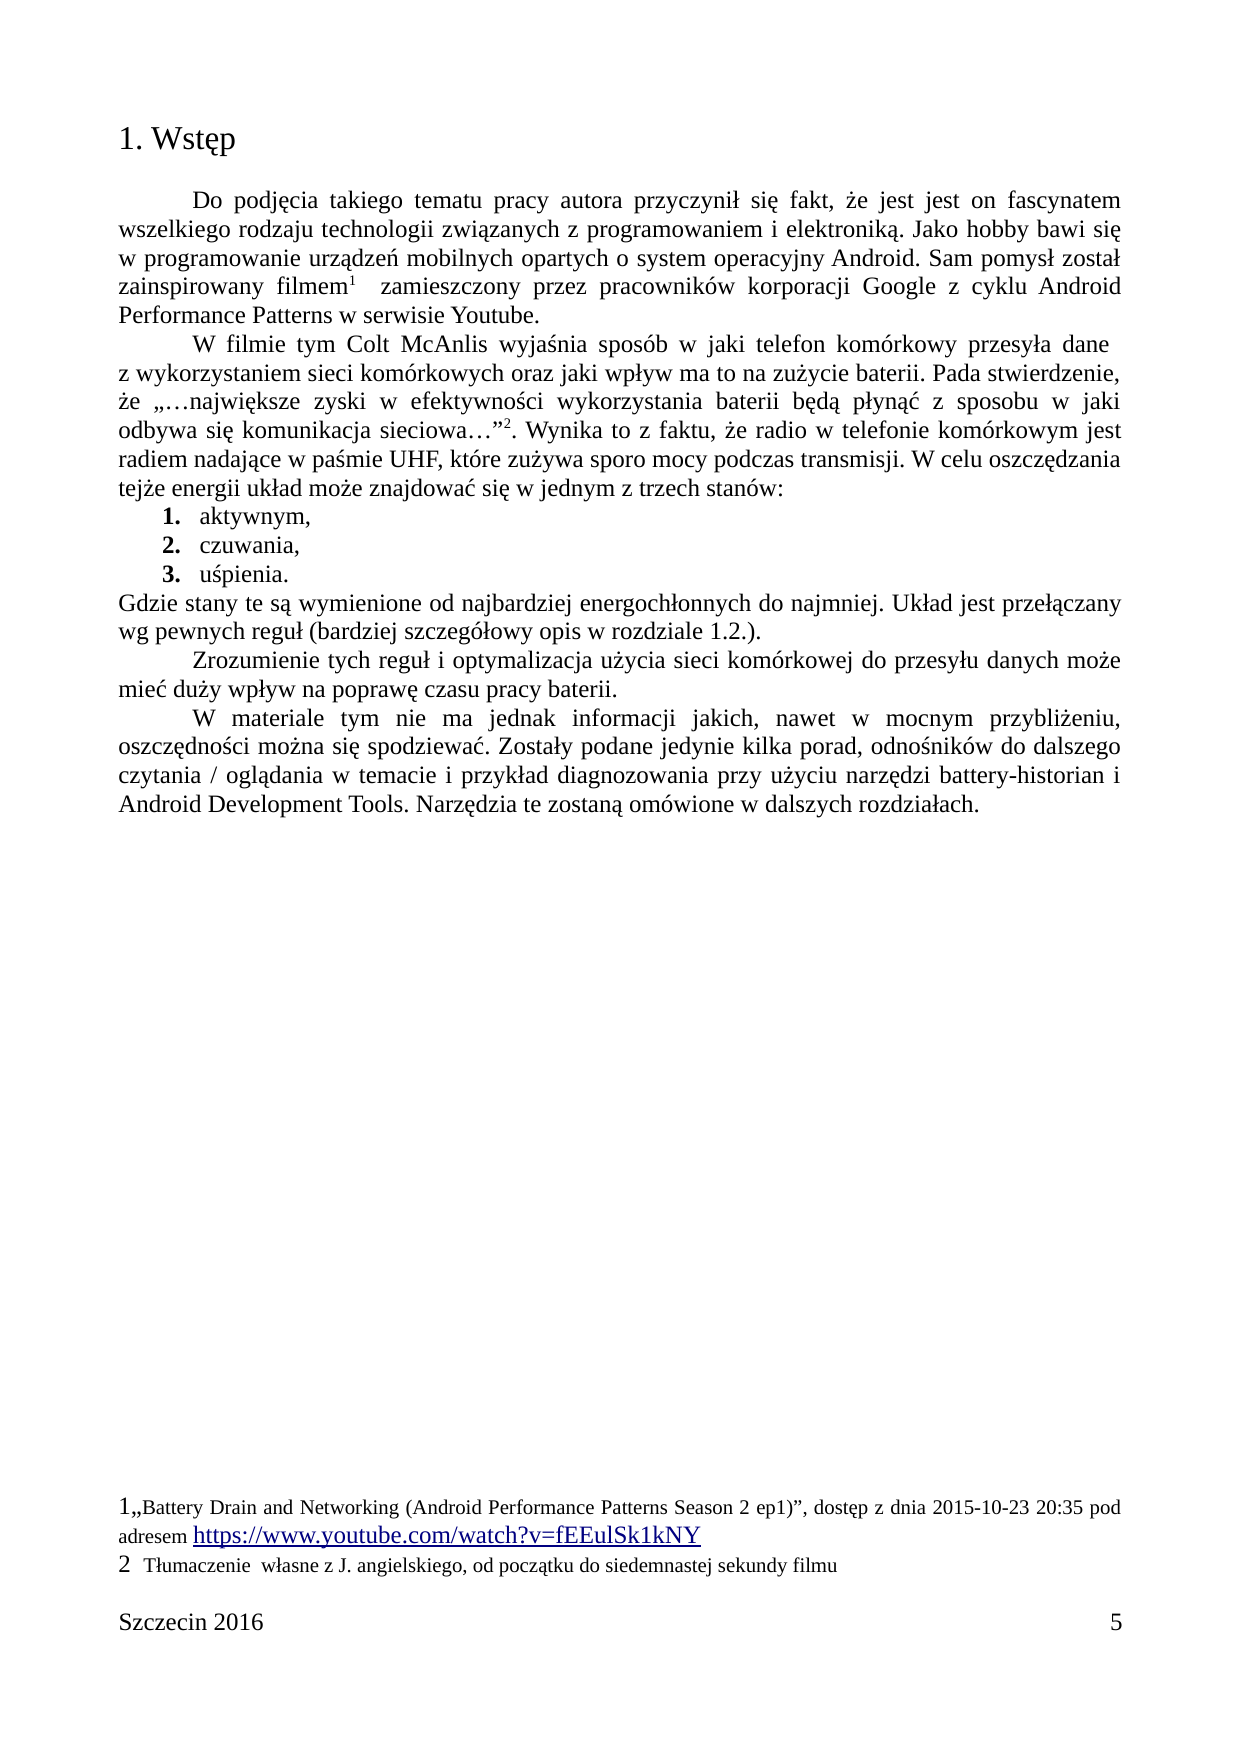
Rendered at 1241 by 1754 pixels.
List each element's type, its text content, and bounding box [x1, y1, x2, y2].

text Tłumaczenie własne z J. angielskiego, od początku do siedemnastej sekundy filmu [118, 1549, 1122, 1578]
list aktywnym, [162, 501, 1122, 530]
text Gdzie stany te są wymienione od najbardziej energochłonnych do najmniej. Układ jest przełączany wg pewnych reguł (bardziej szczegółowy opis w rozdziale 1.2.). [118, 588, 1122, 645]
list czuwania, [162, 530, 1122, 559]
subtitle 1. Wstęp [118, 118, 1122, 156]
text Do podjęcia takiego tematu pracy autora przyczynił się fakt, że jest jest on fascynatem wszelkiego rodzaju technologii związanych z programowaniem i elektroniką. Jako hobby bawi się w programowanie urządzeń mobilnych opartych o system operacyjny Android. Sam pomysł został zainspirowany filmem zamieszczony przez pracowników korporacji Google z cyklu Android Performance Patterns w serwisie Youtube. [118, 185, 1122, 329]
text „Battery Drain and Networking (Android Performance Patterns Season 2 ep1)”, dostęp z dnia 2015-10-23 20:35 pod adresem https://www.youtube.com/watch?v=fEEulSk1kNY [118, 1491, 1122, 1549]
text W materiale tym nie ma jednak informacji jakich, nawet w mocnym przybliżeniu, oszczędności można się spodziewać. Zostały podane jedynie kilka porad, odnośników do dalszego czytania / oglądania w temacie i przykład diagnozowania przy użyciu narzędzi battery-historian i Android Development Tools. Narzędzia te zostaną omówione w dalszych rozdziałach. [118, 703, 1122, 818]
text Zrozumienie tych reguł i optymalizacja użycia sieci komórkowej do przesyłu danych może mieć duży wpływ na poprawę czasu pracy baterii. [118, 645, 1122, 703]
text W filmie tym Colt McAnlis wyjaśnia sposób w jaki telefon komórkowy przesyła dane z wykorzystaniem sieci komórkowych oraz jaki wpływ ma to na zużycie baterii. Pada stwierdzenie, że „…największe zyski w efektywności wykorzystania baterii będą płynąć z sposobu w jaki odbywa się komunikacja sieciowa…”. Wynika to z faktu, że radio w telefonie komórkowym jest radiem nadające w paśmie UHF, które zużywa sporo mocy podczas transmisji. W celu oszczędzania tejże energii układ może znajdować się w jednym z trzech stanów: [118, 329, 1122, 501]
list uśpienia. [162, 559, 1122, 588]
